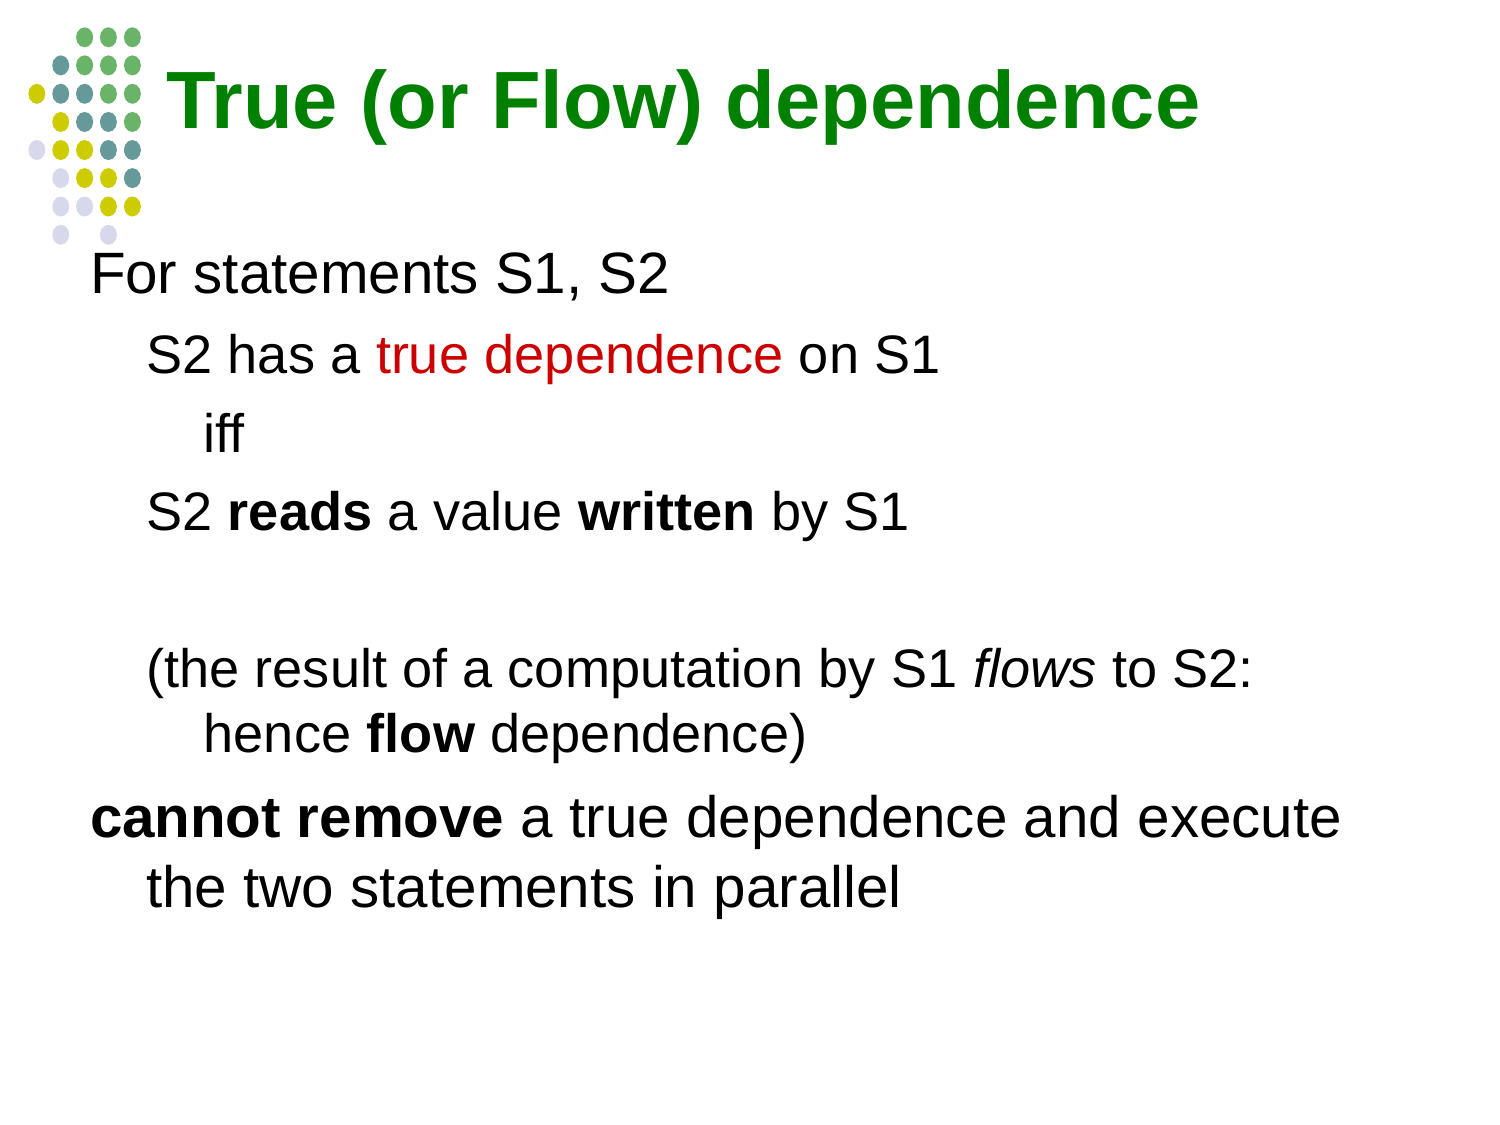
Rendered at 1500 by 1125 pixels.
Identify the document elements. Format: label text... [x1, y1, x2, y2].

list For statements S1, S2 S2 has a true dependence on S1 iff S2 reads a value written by S1 (the result of a computation by S1 ﬂows to S2: hence ﬂow dependence) cannot remove a true dependence and execute the two statements in parallel [75, 228, 1426, 1006]
title True (or Flow) dependence [151, 40, 1390, 176]
